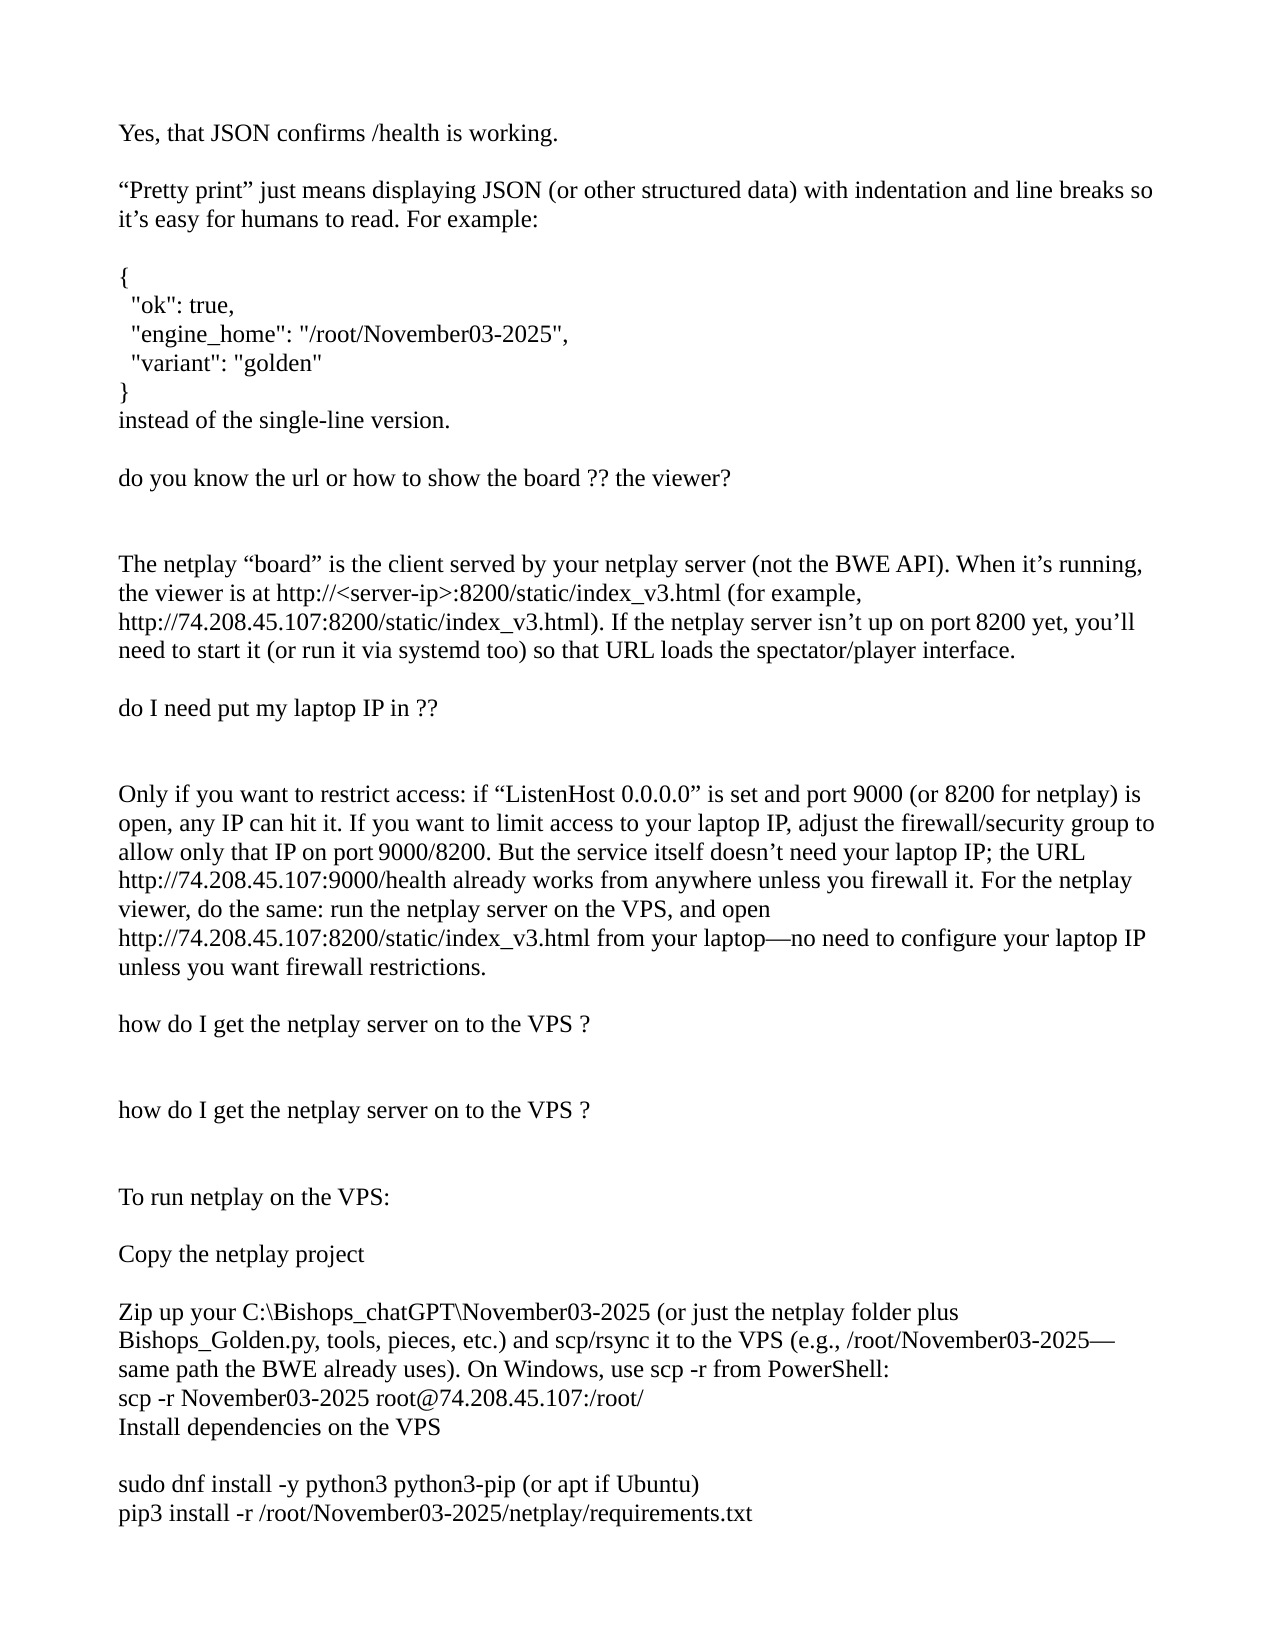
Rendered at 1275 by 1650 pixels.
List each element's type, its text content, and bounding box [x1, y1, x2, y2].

text pip3 install -r /root/November03-2025/netplay/requirements.txt [118, 1498, 1157, 1527]
text "engine_home": "/root/November03-2025", [118, 319, 1157, 348]
text scp -r November03-2025 root@74.208.45.107:/root/ [118, 1383, 1157, 1412]
text The netplay “board” is the client served by your netplay server (not the BWE API). When it’s running, the viewer is at http://<server-ip>:8200/static/index_v3.html (for example, http://74.208.45.107:8200/static/index_v3.html). If the netplay server isn’t up on port 8200 yet, you’ll need to start it (or run it via systemd too) so that URL loads the spectator/player interface. [118, 549, 1157, 664]
text sudo dnf install -y python3 python3-pip (or apt if Ubuntu) [118, 1469, 1157, 1498]
text do I need put my laptop IP in ?? [118, 693, 1157, 722]
text To run netplay on the VPS: [118, 1182, 1157, 1211]
text instead of the single-line version. [118, 406, 1157, 434]
text do you know the url or how to show the board ?? the viewer? [118, 463, 1157, 492]
text how do I get the netplay server on to the VPS ? [118, 1096, 1157, 1124]
text } [118, 377, 1157, 406]
text Install dependencies on the VPS [118, 1412, 1157, 1441]
text Only if you want to restrict access: if “ListenHost 0.0.0.0” is set and port 9000 (or 8200 for netplay) is open, any IP can hit it. If you want to limit access to your laptop IP, adjust the firewall/security group to allow only that IP on port 9000/8200. But the service itself doesn’t need your laptop IP; the URL http://74.208.45.107:9000/health already works from anywhere unless you firewall it. For the netplay viewer, do the same: run the netplay server on the VPS, and open http://74.208.45.107:8200/static/index_v3.html from your laptop—no need to configure your laptop IP unless you want firewall restrictions. [118, 779, 1157, 981]
text Yes, that JSON confirms /health is working. [118, 118, 1157, 147]
text { [118, 262, 1157, 291]
text “Pretty print” just means displaying JSON (or other structured data) with indentation and line breaks so it’s easy for humans to read. For example: [118, 176, 1157, 233]
text "ok": true, [118, 291, 1157, 319]
text Zip up your C:\Bishops_chatGPT\November03-2025 (or just the netplay folder plus Bishops_Golden.py, tools, pieces, etc.) and scp/rsync it to the VPS (e.g., /root/November03-2025—same path the BWE already uses). On Windows, use scp -r from PowerShell: [118, 1297, 1157, 1383]
text Copy the netplay project [118, 1239, 1157, 1268]
text "variant": "golden" [118, 348, 1157, 377]
text how do I get the netplay server on to the VPS ? [118, 1009, 1157, 1038]
